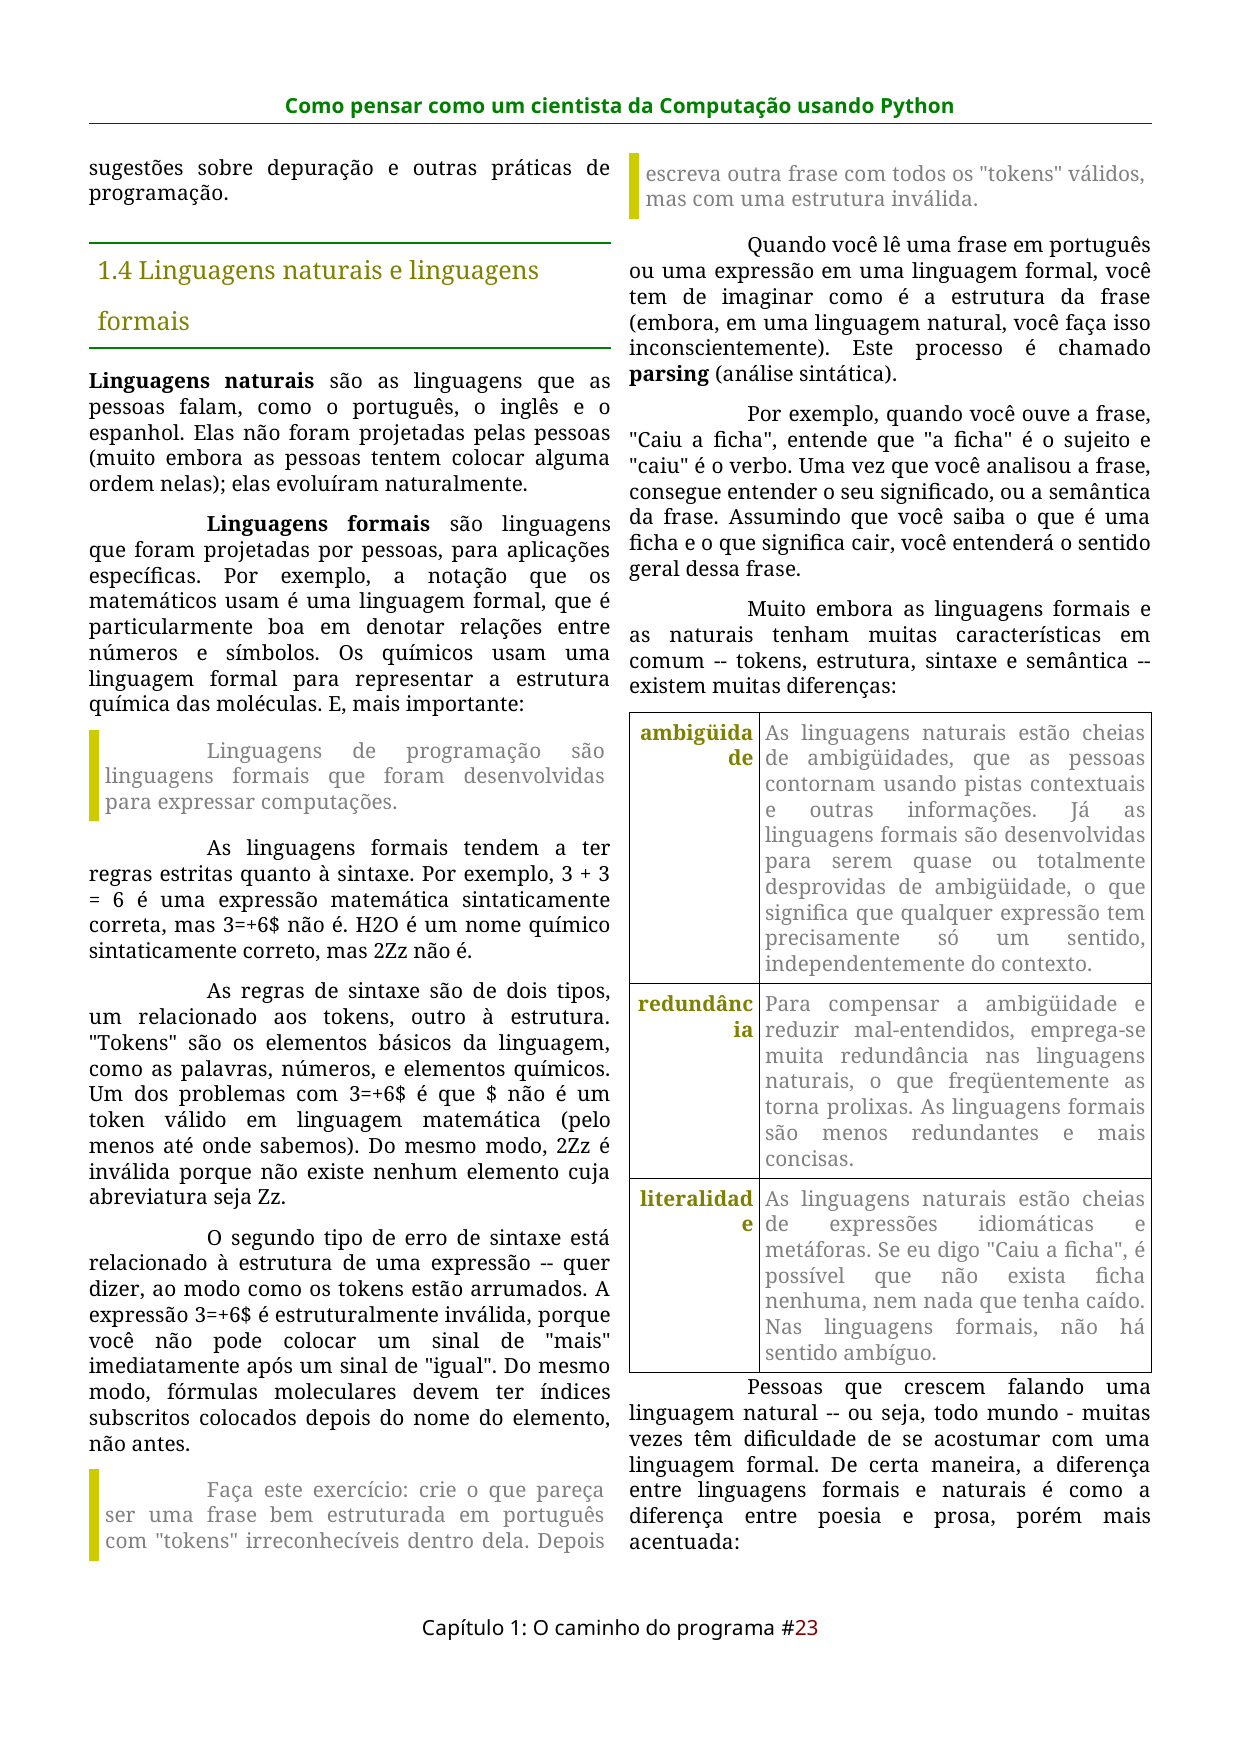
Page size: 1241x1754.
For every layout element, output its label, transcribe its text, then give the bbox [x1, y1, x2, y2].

table_cell literalidade [630, 1179, 759, 1372]
subtitle 1.4 Linguagens naturais e linguagens formais [88, 243, 611, 349]
text Por exemplo, quando você ouve a frase, "Caiu a ficha", entende que "a ficha" é o sujeito e "caiu" é o verbo. Uma vez que você analisou a frase, consegue entender o seu significado, ou a semântica da frase. Assumindo que você saiba o que é uma ficha e o que significa cair, você entenderá o sentido geral dessa frase. [629, 399, 1152, 582]
text Faça este exercício: crie o que pareça ser uma frase bem estruturada em português com "tokens" irreconhecíveis dentro dela. Depois [99, 1469, 611, 1561]
text Quando você lê uma frase em português ou uma expressão em uma linguagem formal, você tem de imaginar como é a estrutura da frase (embora, em uma linguagem natural, você faça isso inconscientemente). Este processo é chamado parsing (análise sintática). [629, 230, 1152, 388]
text Linguagens de programação são linguagens formais que foram desenvolvidas para expressar computações. [88, 729, 611, 821]
text Pessoas que crescem falando uma linguagem natural -- ou seja, todo mundo - muitas vezes têm dificuldade de se acostumar com uma linguagem formal. De certa maneira, a diferença entre linguagens formais e naturais é como a diferença entre poesia e prosa, porém mais acentuada: [629, 1373, 1152, 1555]
table_header ambigüidade [630, 713, 759, 983]
text escreva outra frase com todos os "tokens" válidos, mas com uma estrutura inválida. [629, 152, 1152, 219]
table_cell Para compensar a ambigüidade e reduzir mal-entendidos, emprega-se muita redundância nas linguagens naturais, o que freqüentemente as torna prolixas. As linguagens formais são menos redundantes e mais concisas. [760, 984, 1151, 1178]
text O segundo tipo de erro de sintaxe está relacionado à estrutura de uma expressão -- quer dizer, ao modo como os tokens estão arrumados. A expressão 3=+6$ é estruturalmente inválida, porque você não pode colocar um sinal de "mais" imediatamente após um sinal de "igual". Do mesmo modo, fórmulas moleculares devem ter índices subscritos colocados depois do nome do elemento, não antes. [88, 1223, 611, 1457]
table_cell As linguagens naturais estão cheias de expressões idiomáticas e metáforas. Se eu digo "Caiu a ficha", é possível que não exista ficha nenhuma, nem nada que tenha caído. Nas linguagens formais, não há sentido ambíguo. [760, 1179, 1151, 1372]
text Linguagens formais são linguagens que foram projetadas por pessoas, para aplicações específicas. Por exemplo, a notação que os matemáticos usam é uma linguagem formal, que é particularmente boa em denotar relações entre números e símbolos. Os químicos usam uma linguagem formal para representar a estrutura química das moléculas. E, mais importante: [88, 509, 611, 718]
text Linguagens naturais são as linguagens que as pessoas falam, como o português, o inglês e o espanhol. Elas não foram projetadas pelas pessoas (muito embora as pessoas tentem colocar alguma ordem nelas); elas evoluíram naturalmente. [88, 366, 611, 497]
table_header As linguagens naturais estão cheias de ambigüidades, que as pessoas contornam usando pistas contextuais e outras informações. Já as linguagens formais são desenvolvidas para serem quase ou totalmente desprovidas de ambigüidade, o que significa que qualquer expressão tem precisamente só um sentido, independentemente do contexto. [760, 713, 1151, 983]
text As regras de sintaxe são de dois tipos, um relacionado aos tokens, outro à estrutura. "Tokens" são os elementos básicos da linguagem, como as palavras, números, e elementos químicos. Um dos problemas com 3=+6$ é que $ não é um token válido em linguagem matemática (pelo menos até onde sabemos). Do mesmo modo, 2Zz é inválida porque não existe nenhum elemento cuja abreviatura seja Zz. [88, 976, 611, 1211]
table_cell redundância [630, 984, 759, 1178]
text sugestões sobre depuração e outras práticas de programação. [88, 152, 611, 207]
text Muito embora as linguagens formais e as naturais tenham muitas características em comum -- tokens, estrutura, sintaxe e semântica -- existem muitas diferenças: [629, 594, 1152, 700]
text As linguagens formais tendem a ter regras estritas quanto à sintaxe. Por exemplo, 3 + 3 = 6 é uma expressão matemática sintaticamente correta, mas 3=+6$ não é. H2O é um nome químico sintaticamente correto, mas 2Zz não é. [88, 833, 611, 965]
